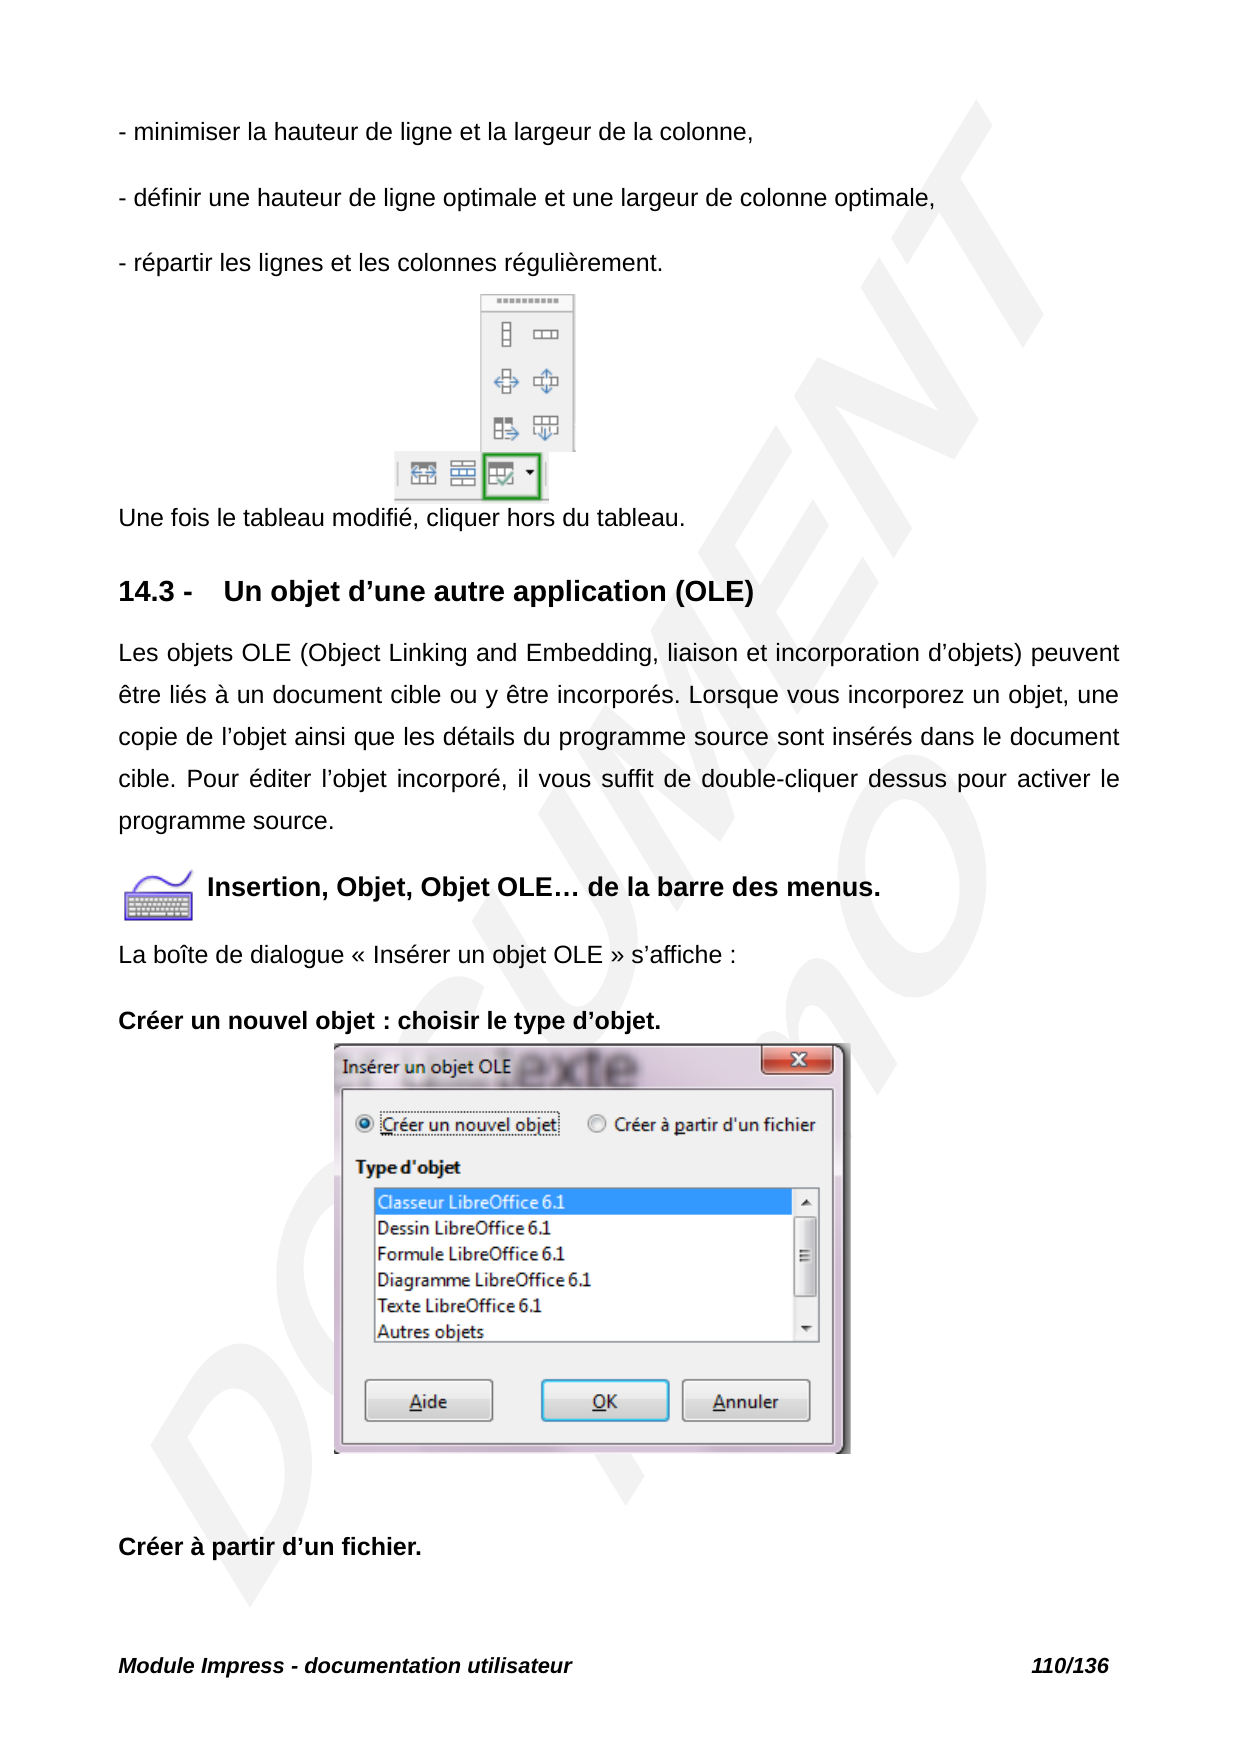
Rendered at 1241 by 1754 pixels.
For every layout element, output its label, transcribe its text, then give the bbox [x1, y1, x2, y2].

text La boîte de dialogue « Insérer un objet OLE » s’affiche : [118, 941, 1122, 969]
text Créer un nouvel objet : choisir le type d’objet. [118, 1007, 1122, 1035]
text Les objets OLE (Object Linking and Embedding, liaison et incorporation d’objets) peuvent être liés à un document cible ou y être incorporés. Lorsque vous incorporez un objet, une copie de l’objet ainsi que les détails du programme source sont insérés dans le document cible. Pour éditer l’objet incorporé, il vous suffit de double-cliquer dessus pour activer le programme source. [118, 639, 1122, 835]
text Créer à partir d’un fichier. [118, 1533, 1122, 1561]
text - répartir les lignes et les colonnes régulièrement. [118, 249, 1122, 277]
text - minimiser la hauteur de ligne et la largeur de la colonne, [118, 118, 1122, 146]
text - définir une hauteur de ligne optimale et une largeur de colonne optimale, [118, 183, 1122, 211]
text Insertion, Objet, Objet OLE… de la barre des menus. [195, 872, 1122, 903]
picture [394, 294, 576, 504]
subtitle Un objet d’une autre application (OLE) [118, 575, 1122, 607]
text Une fois le tableau modifié, cliquer hors du tableau. [118, 504, 1122, 531]
picture [334, 1043, 851, 1454]
picture [120, 859, 195, 935]
